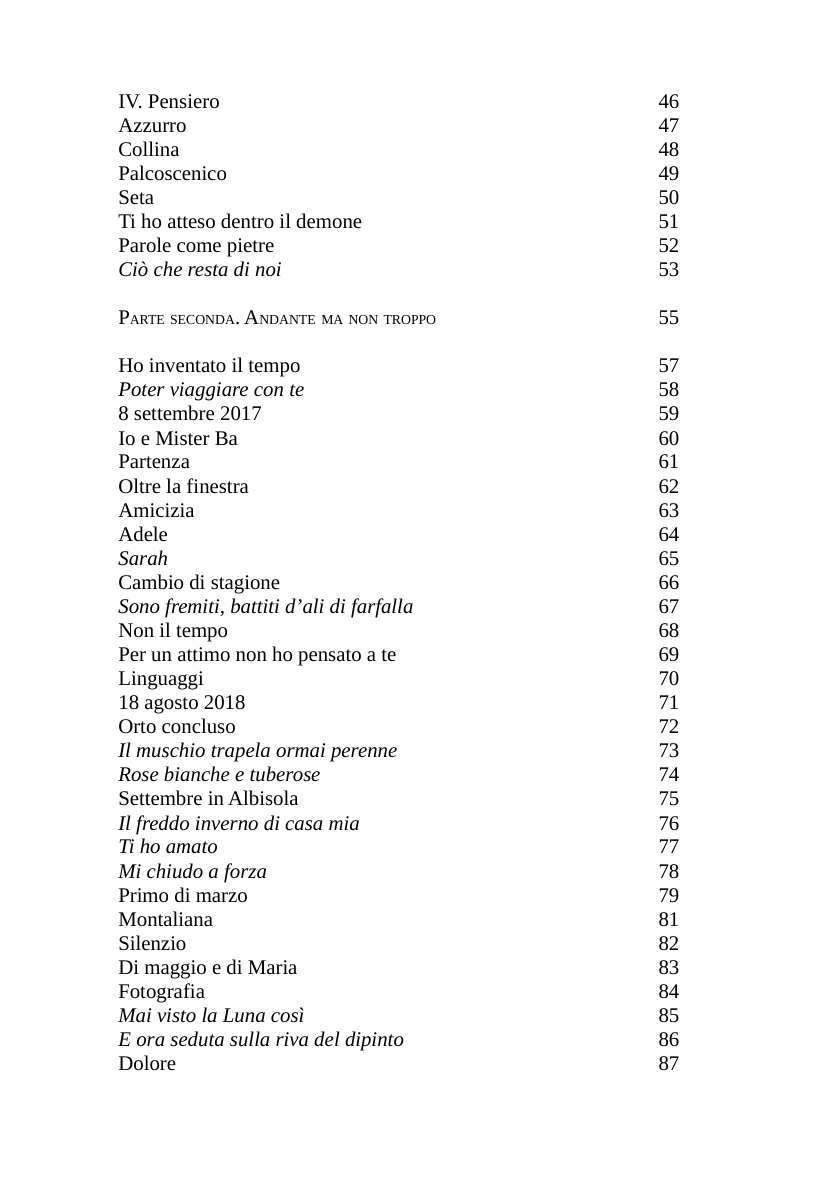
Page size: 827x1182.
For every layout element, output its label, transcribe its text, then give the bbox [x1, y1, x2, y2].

text Oltre la finestra 62 [88, 473, 738, 498]
text Rose bianche e tuberose 74 [88, 762, 738, 786]
text Di maggio e di Maria 83 [88, 955, 738, 979]
text Il muschio trapela ormai perenne 73 [88, 738, 738, 762]
text Amicizia 63 [88, 498, 738, 522]
text Linguaggi 70 [88, 666, 738, 690]
text 8 settembre 2017 59 [88, 401, 738, 425]
text Seta 50 [88, 185, 738, 209]
text 18 agosto 2018 71 [88, 690, 738, 714]
text Orto concluso 72 [88, 714, 738, 738]
text Fotografia 84 [88, 979, 738, 1003]
text Palcoscenico 49 [88, 161, 738, 185]
text Sarah 65 [88, 546, 738, 570]
text E ora seduta sulla riva del dipinto 86 [88, 1027, 738, 1051]
text Partenza 61 [88, 449, 738, 473]
text Sono fremiti, battiti d’ali di farfalla 67 [88, 594, 738, 618]
text Io e Mister Ba 60 [88, 425, 738, 449]
text Silenzio 82 [88, 931, 738, 955]
text Mi chiudo a forza 78 [88, 858, 738, 883]
text Per un attimo non ho pensato a te 69 [88, 642, 738, 666]
text Ciò che resta di noi 53 [88, 257, 738, 281]
text Mai visto la Luna così 85 [88, 1003, 738, 1027]
text Adele 64 [88, 522, 738, 546]
text Collina 48 [88, 137, 738, 161]
text Primo di marzo 79 [88, 883, 738, 907]
text Parte seconda. Andante ma non troppo 55 [88, 305, 738, 329]
text Poter viaggiare con te 58 [88, 377, 738, 401]
text Parole come pietre 52 [88, 233, 738, 257]
text Il freddo inverno di casa mia 76 [88, 810, 738, 834]
text IV. Pensiero 46 [88, 88, 738, 113]
text Azzurro 47 [88, 113, 738, 137]
text Cambio di stagione 66 [88, 570, 738, 594]
text Montaliana 81 [88, 907, 738, 931]
text Dolore 87 [88, 1051, 738, 1075]
text Ti ho amato 77 [88, 834, 738, 858]
text Ti ho atteso dentro il demone 51 [88, 209, 738, 233]
text Settembre in Albisola 75 [88, 786, 738, 810]
text Non il tempo 68 [88, 618, 738, 642]
text Ho inventato il tempo 57 [88, 353, 738, 377]
